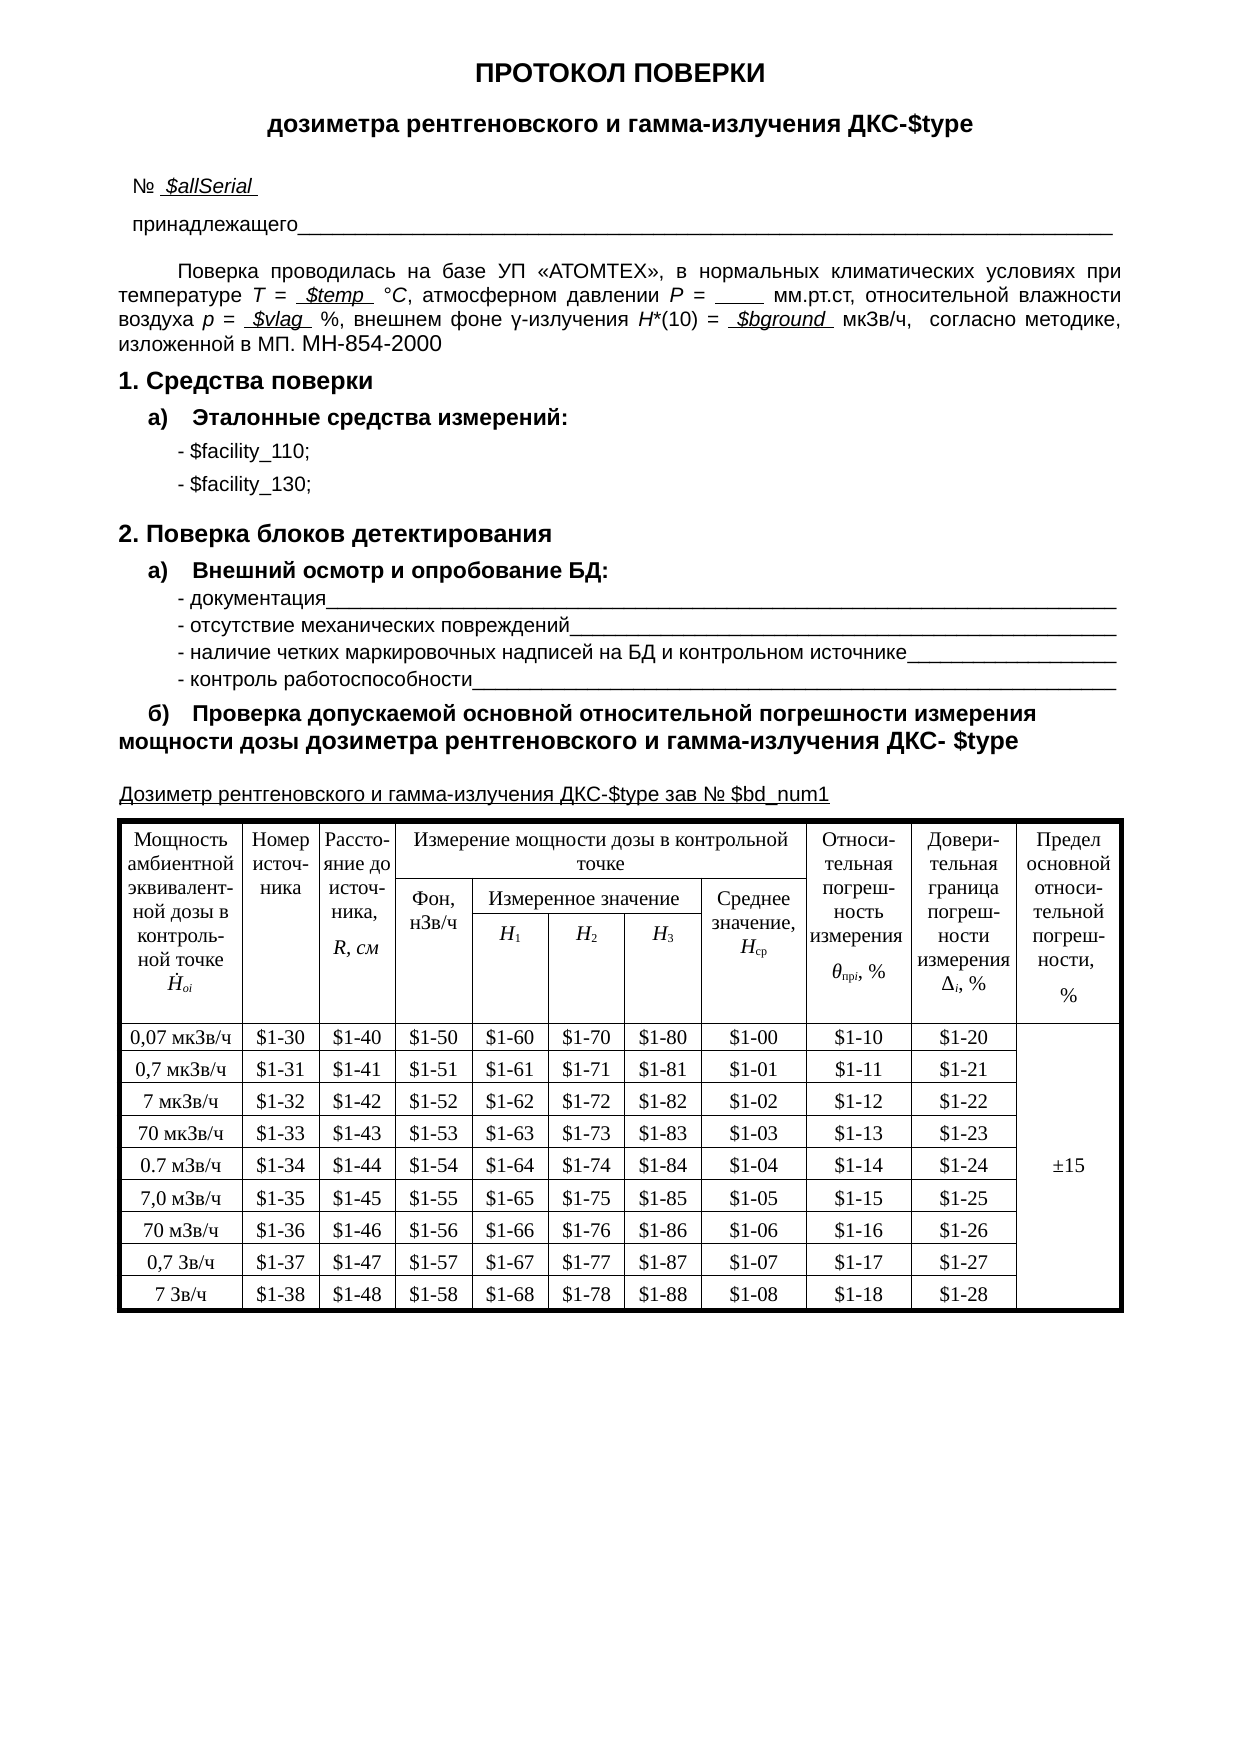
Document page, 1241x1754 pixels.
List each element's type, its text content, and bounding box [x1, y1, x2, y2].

table_cell Мощность амбиентной эквивалент-ной дозы в контроль-ной точке Ḣoi [122, 824, 242, 1023]
table_cell $1-22 [912, 1083, 1016, 1114]
table_cell 7 Зв/ч [122, 1276, 242, 1308]
table_cell $1-51 [396, 1051, 472, 1082]
table_cell $1-14 [807, 1148, 911, 1179]
table_cell $1-44 [320, 1148, 395, 1179]
text а) Внешний осмотр и опробование БД: [118, 557, 1122, 583]
table_cell $1-02 [702, 1083, 806, 1114]
table_cell $1-88 [625, 1276, 701, 1308]
table_cell $1-42 [320, 1083, 395, 1114]
text 2. Поверка блоков детектирования [118, 519, 1122, 548]
table_cell $1-10 [807, 1024, 911, 1050]
table_cell $1-66 [473, 1212, 548, 1243]
table_cell $1-23 [912, 1116, 1016, 1147]
table_cell $1-31 [243, 1051, 319, 1082]
table_cell Относи-тельная погреш-ность измерения θпрi, % [807, 824, 911, 1023]
table_cell $1-64 [473, 1148, 548, 1179]
table_cell $1-15 [807, 1180, 911, 1211]
text а) Эталонные средства измерений: [118, 403, 1122, 430]
table_cell 0,7 мкЗв/ч [122, 1051, 242, 1082]
table_cell $1-26 [912, 1212, 1016, 1243]
table_cell Предел основной относи-тельной погреш-ности, % [1017, 824, 1119, 1023]
table_cell 7 мкЗв/ч [122, 1083, 242, 1114]
table_cell $1-62 [473, 1083, 548, 1114]
table_cell $1-38 [243, 1276, 319, 1308]
table_cell $1-46 [320, 1212, 395, 1243]
table_cell $1-58 [396, 1276, 472, 1308]
table_cell Измеренное значение [473, 879, 701, 913]
text Поверка проводилась на базе УП «АТОМТЕХ», в нормальных климатических условиях при температуре Т = $temp °С, атмосферном давлении Р = мм.рт.ст, относительной влажности воздуха р = $vlag %, внешнем фоне γ-излучения H*(10) = $bground мкЗв/ч, согласно методике, изложенной в МП. МН-854-2000 [118, 258, 1122, 357]
table_cell $1-18 [807, 1276, 911, 1308]
table_cell ±15 [1017, 1024, 1119, 1308]
table_cell $1-37 [243, 1244, 319, 1275]
table_cell $1-84 [625, 1148, 701, 1179]
table_cell $1-07 [702, 1244, 806, 1275]
table_cell $1-77 [549, 1244, 624, 1275]
table_cell $1-43 [320, 1116, 395, 1147]
text 1. Средства поверки [118, 366, 1122, 394]
text - отсутствие механических повреждений [118, 613, 1122, 637]
table_cell $1-06 [702, 1212, 806, 1243]
table_cell $1-13 [807, 1116, 911, 1147]
table_cell $1-80 [625, 1024, 701, 1050]
text № $allSerial [132, 174, 1122, 198]
table_cell $1-56 [396, 1212, 472, 1243]
table_cell $1-73 [549, 1116, 624, 1147]
text - наличие четких маркировочных надписей на БД и контрольном источнике [118, 640, 1122, 664]
table_cell $1-03 [702, 1116, 806, 1147]
text - $facility_130; [118, 472, 1122, 496]
table_cell $1-54 [396, 1148, 472, 1179]
table_cell $1-75 [549, 1180, 624, 1211]
table_cell 0,7 Зв/ч [122, 1244, 242, 1275]
table_cell $1-00 [702, 1024, 806, 1050]
table_cell $1-25 [912, 1180, 1016, 1211]
text - $facility_110; [118, 439, 1122, 463]
table_header Дозиметр рентгеновского и гамма-излучения ДКС-$type зав № $bd_num1 [119, 769, 1121, 818]
table_cell $1-60 [473, 1024, 548, 1050]
table_cell $1-16 [807, 1212, 911, 1243]
text ПРОТОКОЛ ПОВЕРКИ [118, 57, 1122, 88]
table_cell $1-47 [320, 1244, 395, 1275]
table_cell $1-24 [912, 1148, 1016, 1179]
text - контроль работоспособности [118, 667, 1122, 691]
table_cell $1-17 [807, 1244, 911, 1275]
table_cell H3 [625, 914, 701, 1023]
table_cell $1-28 [912, 1276, 1016, 1308]
table_cell $1-33 [243, 1116, 319, 1147]
table_cell $1-12 [807, 1083, 911, 1114]
table_cell $1-81 [625, 1051, 701, 1082]
table_cell Довери-тельная граница погреш-ности измерения Δi, % [912, 824, 1016, 1023]
text дозиметра рентгеновского и гамма-излучения ДКС-$type [118, 109, 1122, 138]
table_cell Измерение мощности дозы в контрольной точке [396, 824, 806, 878]
table_cell Номер источ-ника [243, 824, 319, 1023]
table_cell $1-55 [396, 1180, 472, 1211]
table_cell $1-48 [320, 1276, 395, 1308]
table_cell $1-45 [320, 1180, 395, 1211]
table_cell $1-11 [807, 1051, 911, 1082]
table_cell Среднее значение, Hср [702, 879, 806, 1023]
table_cell Рассто-яние до источ-ника, R, см [320, 824, 395, 1023]
text принадлежащего [132, 210, 1122, 236]
table_cell $1-53 [396, 1116, 472, 1147]
table_cell $1-08 [702, 1276, 806, 1308]
table_cell $1-50 [396, 1024, 472, 1050]
table_cell 70 мЗв/ч [122, 1212, 242, 1243]
table_cell $1-63 [473, 1116, 548, 1147]
table_cell $1-71 [549, 1051, 624, 1082]
table_cell $1-70 [549, 1024, 624, 1050]
table_cell $1-40 [320, 1024, 395, 1050]
table_cell Фон, нЗв/ч [396, 879, 472, 1023]
table_cell H1 [473, 914, 548, 1023]
table_cell $1-21 [912, 1051, 1016, 1082]
table_cell $1-82 [625, 1083, 701, 1114]
table_cell $1-85 [625, 1180, 701, 1211]
text - документация [118, 586, 1122, 610]
table_cell $1-52 [396, 1083, 472, 1114]
table_cell $1-76 [549, 1212, 624, 1243]
table_cell $1-36 [243, 1212, 319, 1243]
table_cell $1-67 [473, 1244, 548, 1275]
table_cell $1-65 [473, 1180, 548, 1211]
table_cell $1-78 [549, 1276, 624, 1308]
table_cell $1-61 [473, 1051, 548, 1082]
table_cell $1-27 [912, 1244, 1016, 1275]
table_cell $1-35 [243, 1180, 319, 1211]
table_cell $1-32 [243, 1083, 319, 1114]
table_cell $1-30 [243, 1024, 319, 1050]
table_cell $1-20 [912, 1024, 1016, 1050]
table_cell 7,0 мЗв/ч [122, 1180, 242, 1211]
table_cell 0.7 мЗв/ч [122, 1148, 242, 1179]
table_cell $1-74 [549, 1148, 624, 1179]
table_cell 0,07 мкЗв/ч [122, 1024, 242, 1050]
table_cell H2 [549, 914, 624, 1023]
table_cell $1-87 [625, 1244, 701, 1275]
table_cell $1-83 [625, 1116, 701, 1147]
table_cell $1-86 [625, 1212, 701, 1243]
table_cell $1-41 [320, 1051, 395, 1082]
table_cell $1-05 [702, 1180, 806, 1211]
table_cell $1-68 [473, 1276, 548, 1308]
table_cell 70 мкЗв/ч [122, 1116, 242, 1147]
table_cell $1-04 [702, 1148, 806, 1179]
table_cell $1-34 [243, 1148, 319, 1179]
table_cell $1-72 [549, 1083, 624, 1114]
text б) Проверка допускаемой основной относительной погрешности измерения мощности дозы дозиметра рентгеновского и гамма-излучения ДКС- $type [118, 700, 1122, 755]
table_cell $1-01 [702, 1051, 806, 1082]
table_cell $1-57 [396, 1244, 472, 1275]
